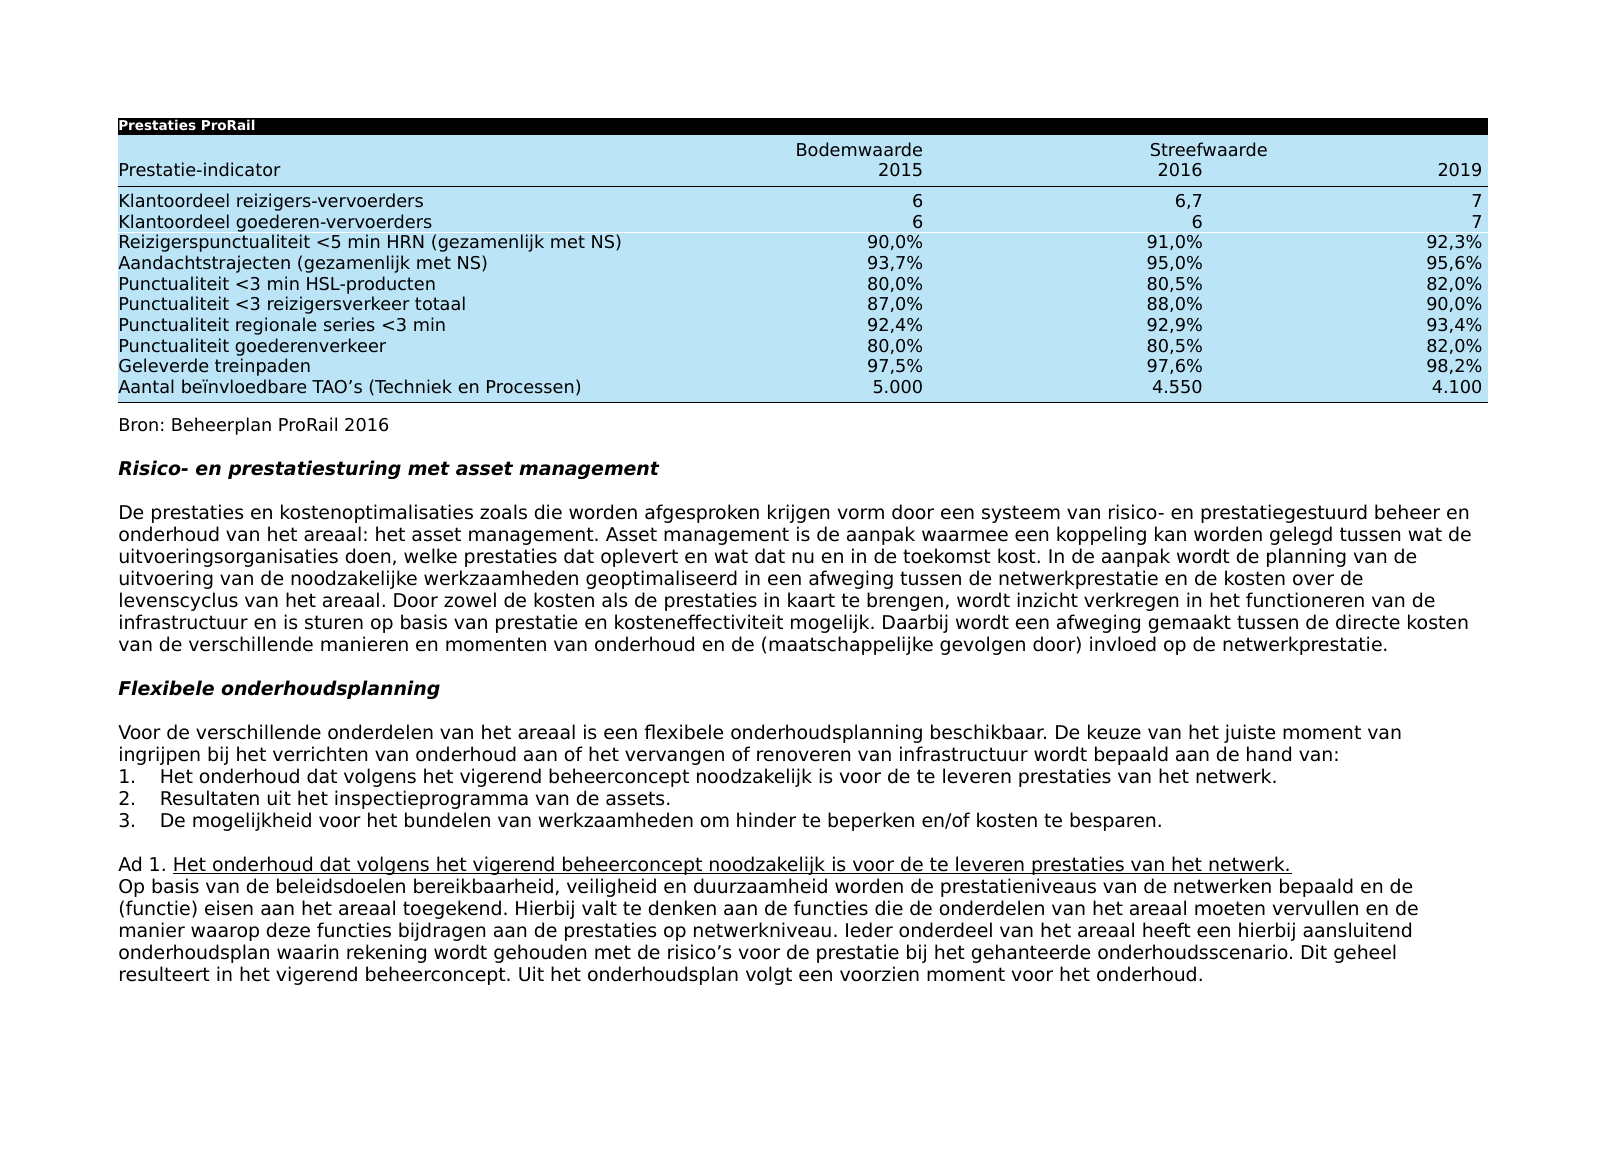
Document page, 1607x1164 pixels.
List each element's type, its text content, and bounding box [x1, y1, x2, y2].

table_cell 6 [649, 212, 929, 232]
table_cell Punctualiteit <3 min HSL-producten [118, 274, 649, 294]
table_cell Punctualiteit <3 reizigersverkeer totaal [118, 294, 649, 315]
table_cell 98,2% [1209, 356, 1488, 377]
table_cell 90,0% [1209, 294, 1488, 315]
subtitle Flexibele onderhoudsplanning [118, 678, 1488, 700]
table_cell Klantoordeel goederen-vervoerders [118, 212, 649, 232]
text 3. De mogelijkheid voor het bundelen van werkzaamheden om hinder te beperken en/of kosten te besparen. [118, 810, 1488, 832]
subtitle Risico- en prestatiesturing met asset management [118, 458, 1488, 480]
table_cell 4.550 [929, 377, 1208, 402]
table_cell 93,7% [649, 253, 929, 274]
table_cell 2016 [929, 160, 1208, 186]
table_cell 7 [1209, 212, 1488, 232]
table_cell Punctualiteit goederenverkeer [118, 336, 649, 356]
table_cell 92,9% [929, 315, 1208, 336]
text Op basis van de beleidsdoelen bereikbaarheid, veiligheid en duurzaamheid worden de prestatieniveaus van de netwerken bepaald en de (functie) eisen aan het areaal toegekend. Hierbij valt te denken aan de functies die de onderdelen van het areaal moeten vervullen en de manier waarop deze functies bijdragen aan de prestaties op netwerkniveau. Ieder onderdeel van het areaal heeft een hierbij aansluitend onderhoudsplan waarin rekening wordt gehouden met de risico’s voor de prestatie bij het gehanteerde onderhoudsscenario. Dit geheel resulteert in het vigerend beheerconcept. Uit het onderhoudsplan volgt een voorzien moment voor het onderhoud. [118, 876, 1488, 986]
text De prestaties en kostenoptimalisaties zoals die worden afgesproken krijgen vorm door een systeem van risico- en prestatiegestuurd beheer en onderhoud van het areaal: het asset management. Asset management is de aanpak waarmee een koppeling kan worden gelegd tussen wat de uitvoeringsorganisaties doen, welke prestaties dat oplevert en wat dat nu en in de toekomst kost. In de aanpak wordt de planning van de uitvoering van de noodzakelijke werkzaamheden geoptimaliseerd in een afweging tussen de netwerkprestatie en de kosten over de levenscyclus van het areaal. Door zowel de kosten als de prestaties in kaart te brengen, wordt inzicht verkregen in het functioneren van de infrastructuur en is sturen op basis van prestatie en kosteneffectiviteit mogelijk. Daarbij wordt een afweging gemaakt tussen de directe kosten van de verschillende manieren en momenten van onderhoud en de (maatschappelijke gevolgen door) invloed op de netwerkprestatie. [118, 502, 1488, 656]
table_cell 4.100 [1209, 377, 1488, 402]
table_cell 90,0% [649, 233, 929, 253]
table_cell 88,0% [929, 294, 1208, 315]
table_cell 80,5% [929, 274, 1208, 294]
table_cell 5.000 [649, 377, 929, 402]
table_cell 92,4% [649, 315, 929, 336]
table_cell 7 [1209, 187, 1488, 212]
table_cell 80,5% [929, 336, 1208, 356]
table_cell 2015 [649, 160, 929, 186]
table_cell Klantoordeel reizigers-vervoerders [118, 187, 649, 212]
table_cell 2019 [1209, 160, 1488, 186]
table_cell 93,4% [1209, 315, 1488, 336]
table_cell 80,0% [649, 274, 929, 294]
table_cell Geleverde treinpaden [118, 356, 649, 377]
table_cell 95,6% [1209, 253, 1488, 274]
table_cell 91,0% [929, 233, 1208, 253]
table_cell 82,0% [1209, 336, 1488, 356]
table_cell Aantal beïnvloedbare TAO’s (Techniek en Processen) [118, 377, 649, 402]
text 1. Het onderhoud dat volgens het vigerend beheerconcept noodzakelijk is voor de te leveren prestaties van het netwerk. [118, 766, 1488, 788]
table_cell Bodemwaarde [649, 135, 929, 160]
table_cell [118, 135, 649, 160]
table_cell 97,5% [649, 356, 929, 377]
text 2. Resultaten uit het inspectieprogramma van de assets. [118, 788, 1488, 810]
table_cell 92,3% [1209, 233, 1488, 253]
table_cell Bron: Beheerplan ProRail 2016 [118, 403, 1488, 436]
table_cell Punctualiteit regionale series <3 min [118, 315, 649, 336]
text Voor de verschillende onderdelen van het areaal is een flexibele onderhoudsplanning beschikbaar. De keuze van het juiste moment van ingrijpen bij het verrichten van onderhoud aan of het vervangen of renoveren van infrastructuur wordt bepaald aan de hand van: [118, 722, 1488, 766]
table_cell 97,6% [929, 356, 1208, 377]
table_cell Aandachtstrajecten (gezamenlijk met NS) [118, 253, 649, 274]
table_cell Streefwaarde [929, 135, 1488, 160]
table_cell Reizigerspunctualiteit <5 min HRN (gezamenlijk met NS) [118, 233, 649, 253]
table_cell 6,7 [929, 187, 1208, 212]
table_header Prestaties ProRail [118, 118, 1488, 134]
table_cell 6 [929, 212, 1208, 232]
table_cell Prestatie-indicator [118, 160, 649, 186]
table_cell 82,0% [1209, 274, 1488, 294]
text Ad 1. Het onderhoud dat volgens het vigerend beheerconcept noodzakelijk is voor de te leveren prestaties van het netwerk. [118, 854, 1488, 876]
table_cell 87,0% [649, 294, 929, 315]
table_cell 80,0% [649, 336, 929, 356]
table_cell 6 [649, 187, 929, 212]
table_cell 95,0% [929, 253, 1208, 274]
